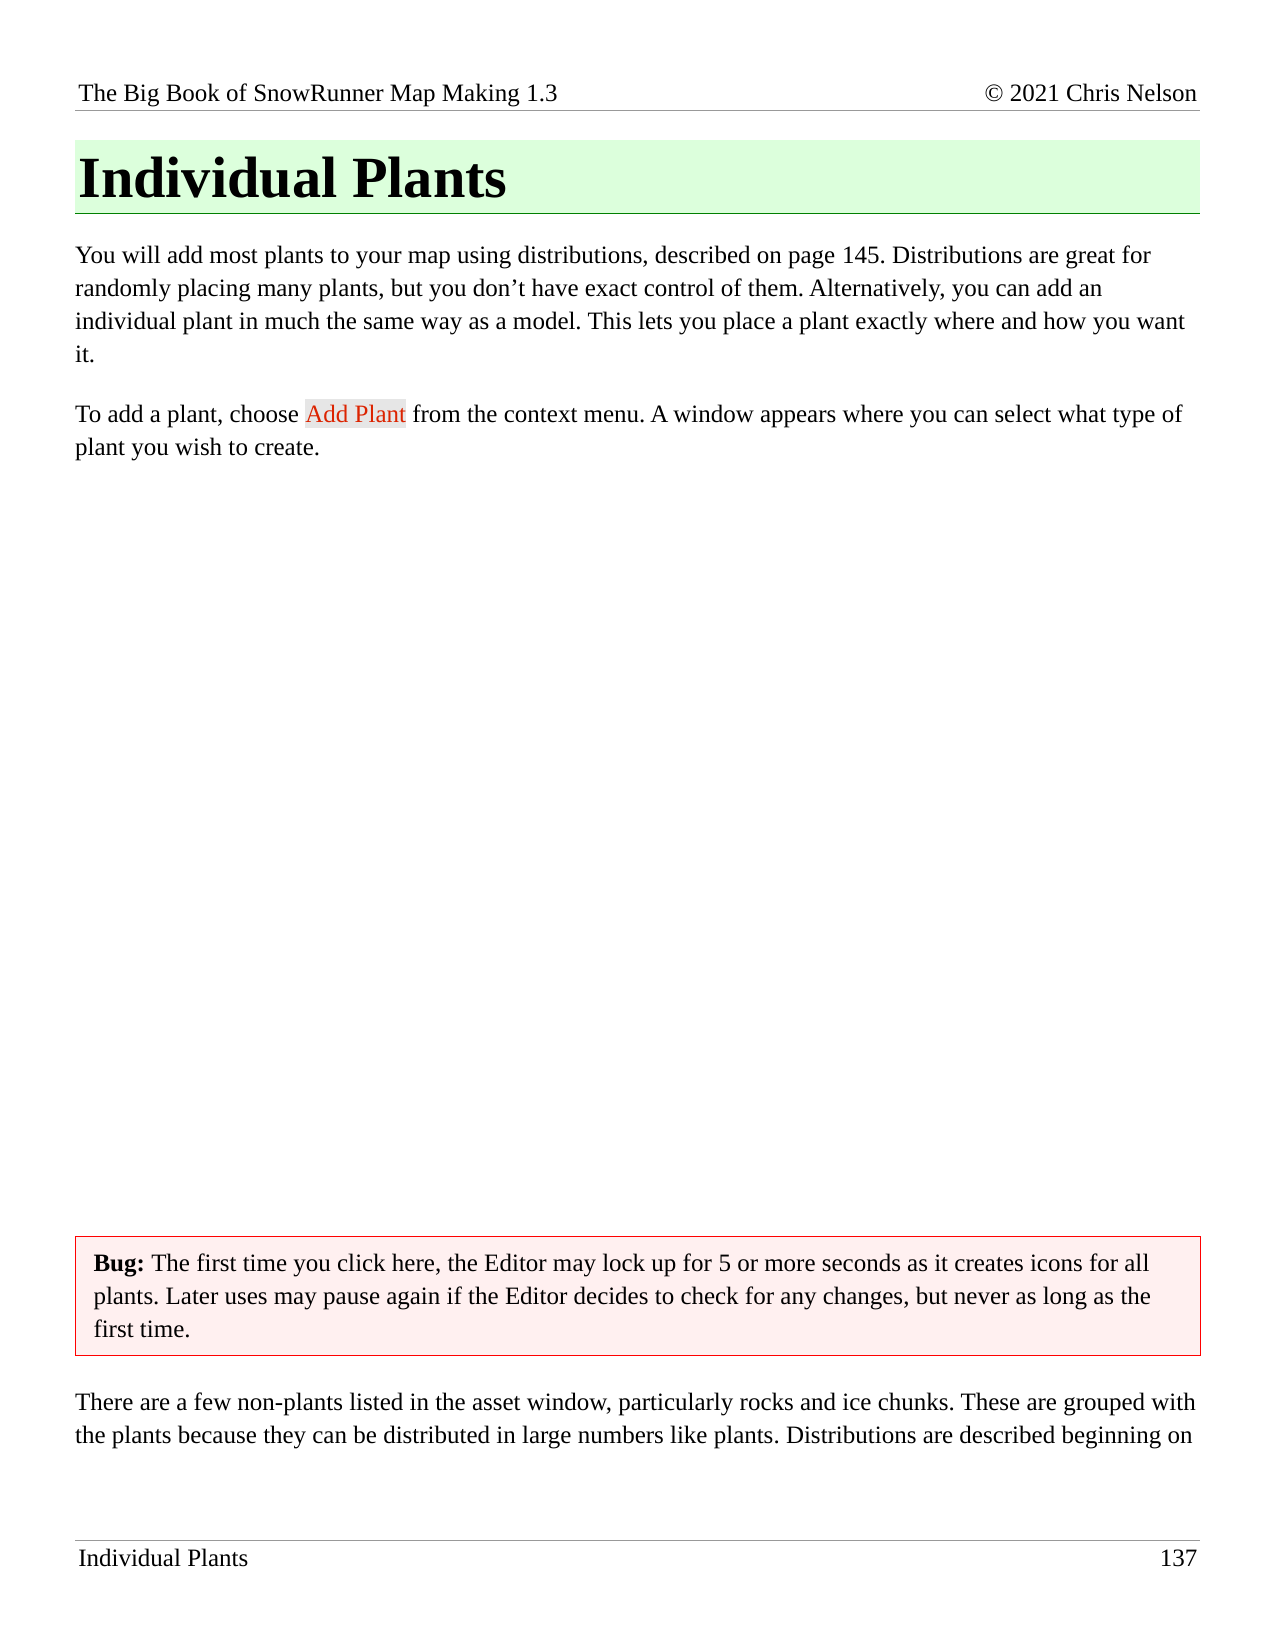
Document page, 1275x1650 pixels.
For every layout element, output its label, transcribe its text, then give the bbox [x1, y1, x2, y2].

text To add a plant, choose Add Plant from the context menu. A window appears where you can select what type of plant you wish to create. [75, 399, 1200, 461]
subtitle Individual Plants [75, 140, 1200, 213]
text You will add most plants to your map using distributions, described on page 145. Distributions are great for randomly placing many plants, but you don’t have exact control of them. Alternatively, you can add an individual plant in much the same way as a model. This lets you place a plant exactly where and how you want it. [75, 240, 1200, 368]
text There are a few non-plants listed in the asset window, particularly rocks and ice chunks. These are grouped with the plants because they can be distributed in large numbers like plants. Distributions are described beginning on [75, 1387, 1200, 1448]
list The first time you click here, the Editor may lock up for 5 or more seconds as it creates icons for all plants. Later uses may pause again if the Editor decides to check for any changes, but never as long as the first time. [76, 1237, 1200, 1355]
